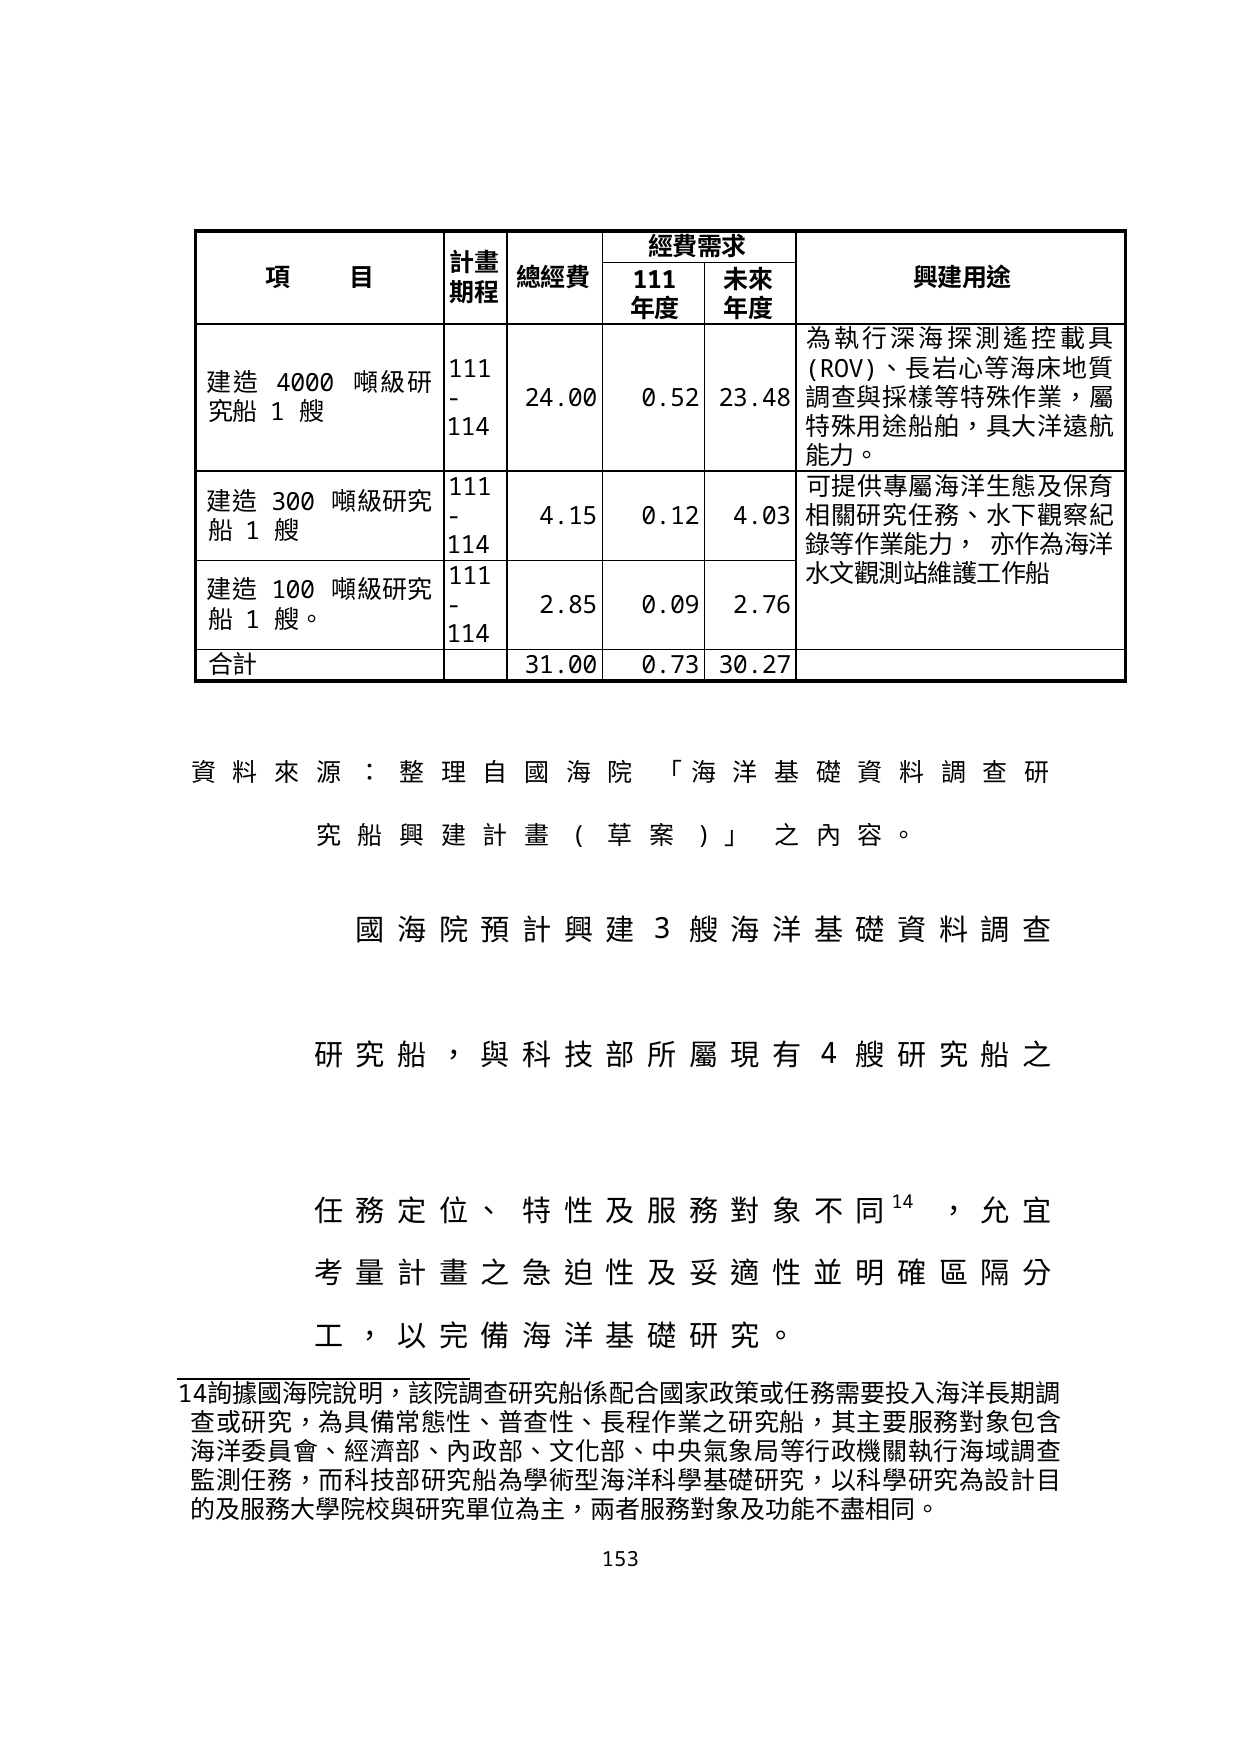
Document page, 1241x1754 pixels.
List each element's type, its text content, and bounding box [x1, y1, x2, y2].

table_cell [445, 650, 506, 679]
table_header 興建用途 [797, 233, 1124, 323]
table_header 經費需求 [603, 233, 795, 262]
table_cell 23.48 [705, 325, 795, 470]
table_cell 合計 [197, 650, 443, 679]
table_cell 0.73 [603, 650, 704, 679]
text 詢據國海院說明，該院調查研究船係配合國家政策或任務需要投入海洋長期調查或研究，為具備常態性、普查性、長程作業之研究船，其主要服務對象包含海洋委員會、經濟部、內政部、文化部、中央氣象局等行政機關執行海域調查監測任務，而科技部研究船為學術型海洋科學基礎研究，以科學研究為設計目的及服務大學院校與研究單位為主，兩者服務對象及功能不盡相同。 [177, 1379, 1063, 1525]
table_cell 30.27 [705, 650, 795, 679]
table_cell [797, 650, 1124, 679]
table_header 項 目 [197, 233, 443, 323]
table_cell 24.00 [508, 325, 602, 470]
table_cell 111-114 [445, 472, 506, 559]
table_cell 0.12 [603, 472, 704, 559]
table_cell 2.85 [508, 561, 602, 648]
table_cell 111-114 [445, 561, 506, 648]
table_cell 建造 4000 噸級研究船 1 艘 [197, 325, 443, 470]
table_cell 可提供專屬海洋生態及保育相關研究任務、水下觀察紀錄等作業能力， 亦作為海洋水文觀測站維護工作船 [797, 472, 1124, 648]
text 資料來源：整理自國海院「海洋基礎資料調查研究船興建計畫(草案)」之內容。 [176, 729, 1058, 854]
table_cell 建造 300 噸級研究船 1 艘 [197, 472, 443, 559]
table_cell 4.03 [705, 472, 795, 559]
table_cell 111-114 [445, 325, 506, 470]
text 國海院預計興建3艘海洋基礎資料調查研究船，與科技部所屬現有4艘研究船之任務定位、特性及服務對象不同，允宜考量計畫之急迫性及妥適性並明確區隔分工，以完備海洋基礎研究。 [271, 854, 1058, 1354]
table_cell 0.52 [603, 325, 704, 470]
table_cell 31.00 [508, 650, 602, 679]
table_cell 0.09 [603, 561, 704, 648]
table_cell 建造 100 噸級研究船 1 艘。 [197, 561, 443, 648]
table_cell 為執行深海探測遙控載具(ROV)、長岩心等海床地質調查與採樣等特殊作業，屬特殊用途船舶，具大洋遠航能力。 [797, 325, 1124, 470]
table_header 計畫 期程 [445, 233, 506, 323]
table_cell 4.15 [508, 472, 602, 559]
table_cell 111 年度 [603, 263, 704, 323]
table_cell 2.76 [705, 561, 795, 648]
table_header 總經費 [508, 233, 602, 323]
table_cell 未來 年度 [705, 263, 795, 323]
